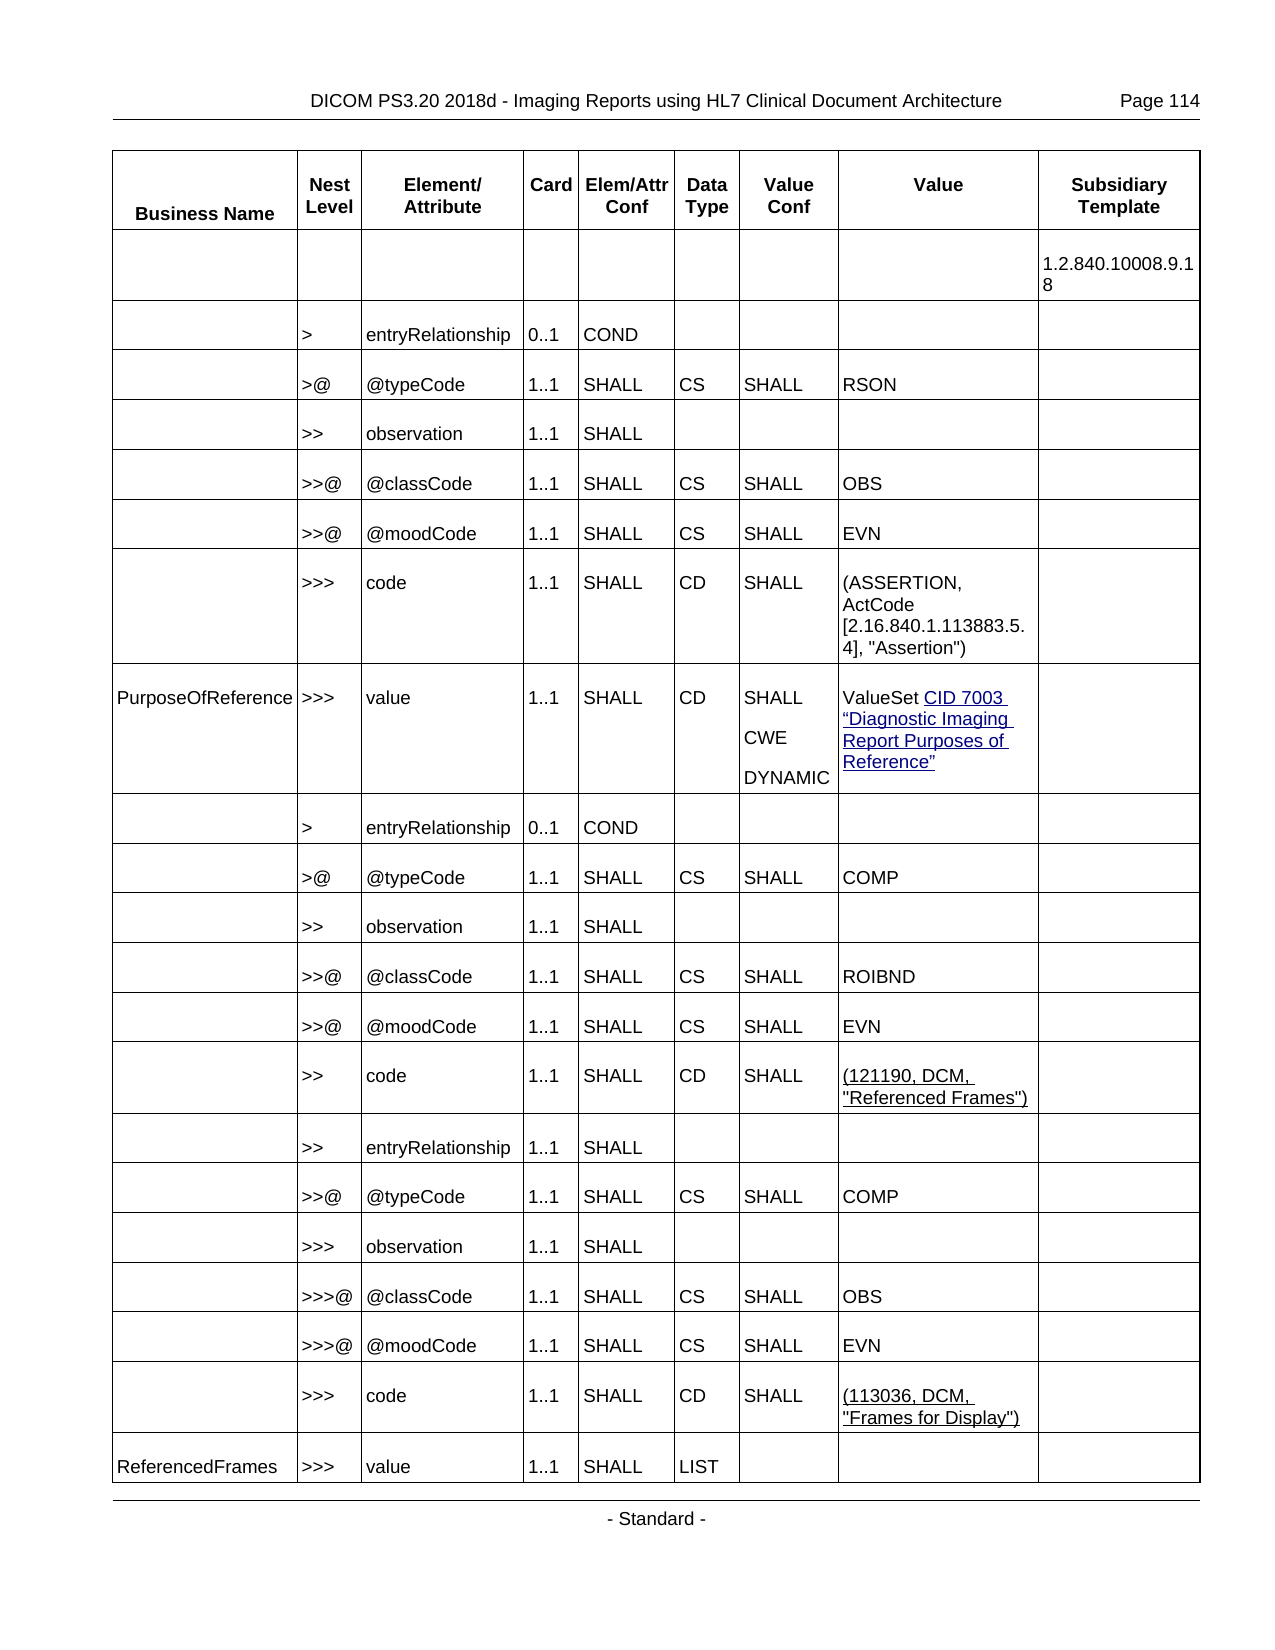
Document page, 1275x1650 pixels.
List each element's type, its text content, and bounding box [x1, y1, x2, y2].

table_cell [1039, 450, 1199, 498]
table_cell CS [675, 500, 739, 548]
table_cell SHALL [579, 549, 674, 662]
table_cell SHALL [579, 1042, 674, 1112]
table_cell 1..1 [524, 549, 578, 662]
table_cell SHALL [579, 1263, 674, 1311]
table_cell @classCode [362, 450, 523, 498]
table_cell SHALL [579, 1163, 674, 1212]
table_header Business Name [113, 151, 297, 228]
table_cell [1039, 301, 1199, 349]
table_cell CS [675, 1163, 739, 1212]
table_cell [1039, 993, 1199, 1041]
table_cell [839, 230, 1038, 300]
table_cell >>>@ [298, 1263, 361, 1311]
table_cell 1..1 [524, 844, 578, 892]
table_cell [839, 400, 1038, 449]
table_cell >>> [298, 1213, 361, 1262]
table_cell (ASSERTION, ActCode [2.16.840.1.113883.5.4], "Assertion") [839, 549, 1038, 662]
table_header Nest Level [298, 151, 361, 228]
table_cell >>@ [298, 1163, 361, 1212]
table_cell [1039, 1213, 1199, 1262]
table_header Elem/Attr Conf [579, 151, 674, 228]
table_header Card [524, 151, 578, 228]
table_cell [1039, 794, 1199, 842]
table_cell >@ [298, 844, 361, 892]
table_cell CS [675, 844, 739, 892]
table_cell OBS [839, 450, 1038, 498]
table_cell CD [675, 1042, 739, 1112]
table_cell [675, 230, 739, 300]
table_cell [113, 1163, 297, 1212]
table_cell 1..1 [524, 350, 578, 399]
table_cell [675, 1114, 739, 1162]
table_cell CD [675, 664, 739, 793]
table_cell 0..1 [524, 301, 578, 349]
table_cell >>>@ [298, 1312, 361, 1361]
table_cell SHALL [579, 450, 674, 498]
table_cell Referenced​Frames [113, 1433, 297, 1482]
table_cell [740, 1433, 838, 1482]
table_cell CS [675, 450, 739, 498]
table_cell CD [675, 549, 739, 662]
table_cell [839, 893, 1038, 942]
table_cell [113, 1263, 297, 1311]
table_cell [113, 1362, 297, 1432]
table_cell [362, 230, 523, 300]
table_cell [740, 794, 838, 842]
table_cell [675, 794, 739, 842]
table_cell >>@ [298, 993, 361, 1041]
table_cell > [298, 794, 361, 842]
table_cell [1039, 350, 1199, 399]
table_cell SHALL [579, 1114, 674, 1162]
table_cell COND [579, 301, 674, 349]
table_cell [740, 1114, 838, 1162]
table_header Value [839, 151, 1038, 228]
table_cell entry​Relationship [362, 794, 523, 842]
table_cell >> [298, 1114, 361, 1162]
table_cell SHALL [579, 1362, 674, 1432]
table_cell [113, 1114, 297, 1162]
table_cell SHALL [740, 549, 838, 662]
table_cell 1..1 [524, 450, 578, 498]
table_cell [113, 549, 297, 662]
table_cell 0..1 [524, 794, 578, 842]
table_header Data Type [675, 151, 739, 228]
table_cell > [298, 301, 361, 349]
table_cell 1..1 [524, 943, 578, 992]
table_cell >>> [298, 1362, 361, 1432]
table_cell [113, 893, 297, 942]
table_cell >>> [298, 549, 361, 662]
table_cell SHALL [740, 993, 838, 1041]
table_cell 1..1 [524, 1263, 578, 1311]
table_cell [1039, 549, 1199, 662]
table_cell 1..1 [524, 1433, 578, 1482]
table_cell 1.2.840.10008.9.18 [1039, 230, 1199, 300]
table_cell EVN [839, 993, 1038, 1041]
table_cell SHALL [740, 1042, 838, 1112]
table_cell 1..1 [524, 400, 578, 449]
table_cell 1..1 [524, 664, 578, 793]
table_cell SHALL [579, 943, 674, 992]
table_cell 1..1 [524, 993, 578, 1041]
table_cell LIST [675, 1433, 739, 1482]
table_cell [1039, 943, 1199, 992]
table_cell observation [362, 893, 523, 942]
table_cell entry​Relationship [362, 301, 523, 349]
table_cell [1039, 1312, 1199, 1361]
table_cell [298, 230, 361, 300]
table_cell SHALL [740, 844, 838, 892]
table_cell >@ [298, 350, 361, 399]
table_cell >>@ [298, 943, 361, 992]
table_cell [1039, 893, 1199, 942]
table_cell SHALL [579, 844, 674, 892]
table_cell SHALL [579, 893, 674, 942]
table_cell SHALL [740, 943, 838, 992]
table_cell [113, 301, 297, 349]
table_cell OBS [839, 1263, 1038, 1311]
table_cell @typeCode [362, 1163, 523, 1212]
table_cell [524, 230, 578, 300]
table_cell @typeCode [362, 844, 523, 892]
table_cell EVN [839, 500, 1038, 548]
table_cell 1..1 [524, 893, 578, 942]
table_cell @typeCode [362, 350, 523, 399]
table_cell [839, 794, 1038, 842]
table_cell 1..1 [524, 1114, 578, 1162]
table_cell observation [362, 400, 523, 449]
table_cell code [362, 1042, 523, 1112]
table_cell RSON [839, 350, 1038, 399]
table_cell CS [675, 943, 739, 992]
table_cell [839, 1114, 1038, 1162]
table_cell CD [675, 1362, 739, 1432]
table_cell [113, 230, 297, 300]
table_cell ValueSet CID 7003 “Diagnostic Imaging Report Purposes of Reference” [839, 664, 1038, 793]
table_cell >> [298, 400, 361, 449]
table_cell [579, 230, 674, 300]
table_cell >>> [298, 1433, 361, 1482]
table_cell [839, 1213, 1038, 1262]
table_cell Purpose​Of​Reference [113, 664, 297, 793]
table_cell 1..1 [524, 1163, 578, 1212]
table_cell [675, 1213, 739, 1262]
table_cell @moodCode [362, 500, 523, 548]
table_cell EVN [839, 1312, 1038, 1361]
table_cell SHALL [579, 400, 674, 449]
table_cell [1039, 1163, 1199, 1212]
table_cell @classCode [362, 1263, 523, 1311]
table_cell >>@ [298, 500, 361, 548]
table_cell [675, 400, 739, 449]
table_cell [1039, 1263, 1199, 1311]
table_cell (113036, DCM, "Frames for Display") [839, 1362, 1038, 1432]
table_cell [113, 450, 297, 498]
table_cell [740, 1213, 838, 1262]
table_cell SHALL [579, 993, 674, 1041]
table_cell [113, 943, 297, 992]
table_cell >>> [298, 664, 361, 793]
table_cell code [362, 549, 523, 662]
table_cell @moodCode [362, 993, 523, 1041]
table_cell @moodCode [362, 1312, 523, 1361]
table_cell [1039, 1114, 1199, 1162]
table_cell [113, 1213, 297, 1262]
table_cell SHALL [579, 350, 674, 399]
table_cell 1..1 [524, 500, 578, 548]
table_cell >> [298, 1042, 361, 1112]
table_cell [1039, 1042, 1199, 1112]
table_cell [839, 1433, 1038, 1482]
table_cell SHALL [740, 1263, 838, 1311]
table_cell SHALL [579, 664, 674, 793]
table_cell [675, 893, 739, 942]
table_cell [740, 230, 838, 300]
table_cell SHALL CWE DYNAMIC [740, 664, 838, 793]
table_cell [113, 1042, 297, 1112]
table_cell [1039, 500, 1199, 548]
table_cell [839, 301, 1038, 349]
table_cell (121190, DCM, "Referenced Frames") [839, 1042, 1038, 1112]
table_cell SHALL [579, 1312, 674, 1361]
table_cell CS [675, 1312, 739, 1361]
table_cell code [362, 1362, 523, 1432]
table_cell [113, 350, 297, 399]
table_cell 1..1 [524, 1312, 578, 1361]
table_cell SHALL [579, 500, 674, 548]
table_cell 1..1 [524, 1042, 578, 1112]
table_cell [113, 844, 297, 892]
table_cell [1039, 400, 1199, 449]
table_header Element/​Attribute [362, 151, 523, 228]
table_cell >> [298, 893, 361, 942]
table_header Value Conf [740, 151, 838, 228]
table_cell SHALL [740, 1312, 838, 1361]
table_cell 1..1 [524, 1213, 578, 1262]
table_cell [113, 993, 297, 1041]
table_cell COMP [839, 844, 1038, 892]
table_cell CS [675, 1263, 739, 1311]
table_cell [1039, 1362, 1199, 1432]
table_cell >>@ [298, 450, 361, 498]
table_cell entry​Relationship [362, 1114, 523, 1162]
table_cell [740, 301, 838, 349]
table_cell value [362, 664, 523, 793]
table_cell [740, 893, 838, 942]
table_cell CS [675, 993, 739, 1041]
table_cell ROIBND [839, 943, 1038, 992]
table_cell SHALL [740, 450, 838, 498]
table_cell SHALL [579, 1213, 674, 1262]
table_cell observation [362, 1213, 523, 1262]
table_cell [113, 794, 297, 842]
table_cell [1039, 1433, 1199, 1482]
table_cell [740, 400, 838, 449]
table_cell @classCode [362, 943, 523, 992]
table_cell [113, 1312, 297, 1361]
table_cell [113, 500, 297, 548]
table_cell [1039, 844, 1199, 892]
table_cell [1039, 664, 1199, 793]
table_cell SHALL [740, 1362, 838, 1432]
table_cell SHALL [579, 1433, 674, 1482]
table_cell 1..1 [524, 1362, 578, 1432]
table_cell COMP [839, 1163, 1038, 1212]
table_cell CS [675, 350, 739, 399]
table_cell [113, 400, 297, 449]
table_cell COND [579, 794, 674, 842]
table_cell SHALL [740, 500, 838, 548]
table_cell SHALL [740, 1163, 838, 1212]
table_cell value [362, 1433, 523, 1482]
table_cell SHALL [740, 350, 838, 399]
table_header Subsidiary Template [1039, 151, 1199, 228]
table_cell [675, 301, 739, 349]
